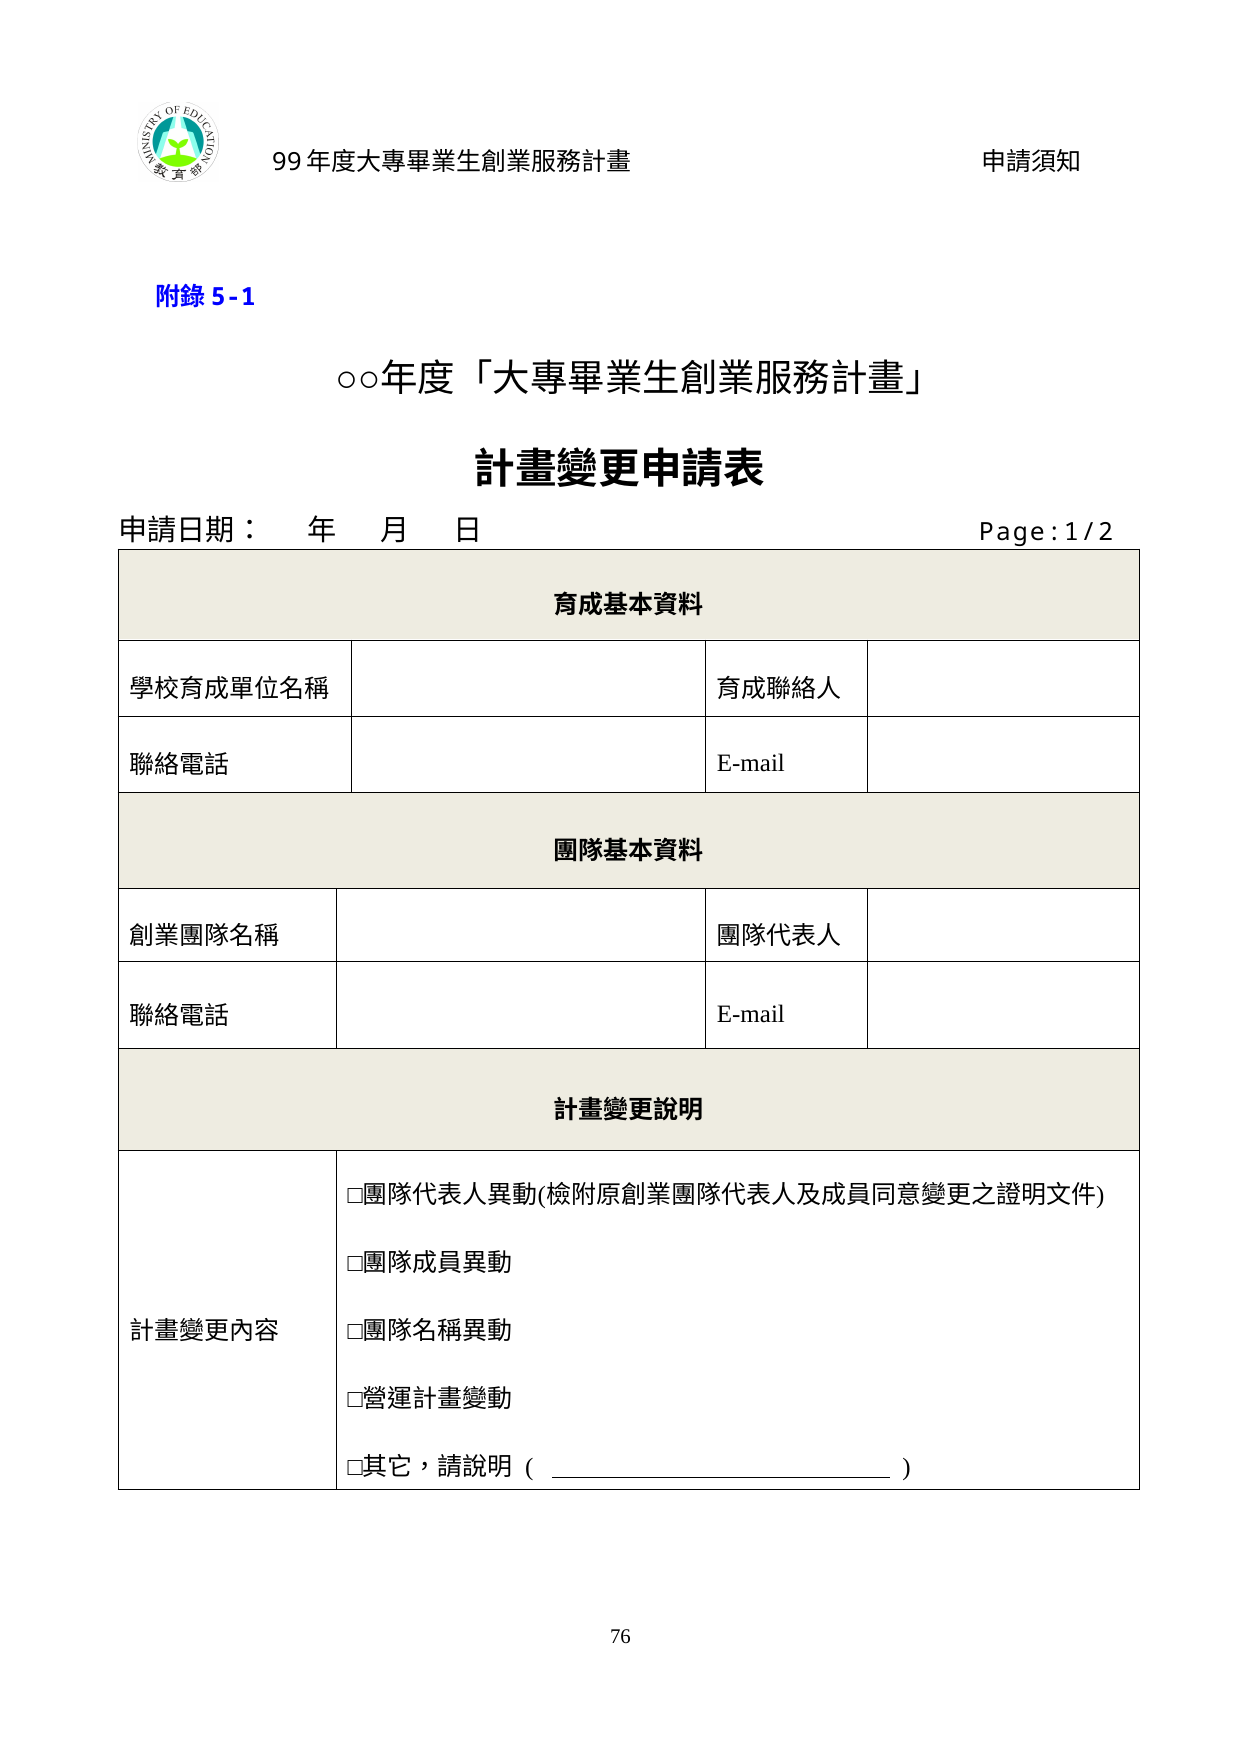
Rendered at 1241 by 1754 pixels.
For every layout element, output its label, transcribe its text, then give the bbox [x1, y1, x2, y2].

text 附錄5-1 [156, 253, 1122, 316]
table_cell [352, 717, 705, 792]
table_cell [868, 962, 1139, 1048]
table_cell 聯絡電話 [119, 717, 351, 792]
table_cell 團隊代表人 [706, 889, 867, 961]
table_cell 團隊基本資料 [119, 793, 1139, 888]
table_header 育成基本資料 [119, 550, 1139, 639]
table_cell [352, 641, 705, 716]
table_cell [337, 962, 705, 1048]
table_cell [868, 641, 1139, 716]
table_cell [337, 889, 705, 961]
table_cell E-mail [706, 717, 867, 792]
table_cell [868, 889, 1139, 961]
table_cell 學校育成單位名稱 [119, 641, 351, 716]
table_cell 計畫變更內容 [119, 1151, 336, 1489]
table_cell 育成聯絡人 [706, 641, 867, 716]
table_cell E-mail [706, 962, 867, 1048]
text 計畫變更申請表 [118, 423, 1120, 486]
table_cell 聯絡電話 [119, 962, 336, 1048]
table_cell 計畫變更說明 [119, 1049, 1139, 1150]
table_cell 創業團隊名稱 [119, 889, 336, 961]
text ○○年度「大專畢業生創業服務計畫」 [156, 334, 1122, 396]
table_cell [868, 717, 1139, 792]
text 申請日期： 年 月 日 Page:1/2 [118, 486, 1122, 548]
table_cell □團隊代表人異動(檢附原創業團隊代表人及成員同意變更之證明文件) □團隊成員異動 □團隊名稱異動 □營運計畫變動 □其它，請說明 ( ) [337, 1151, 1139, 1489]
